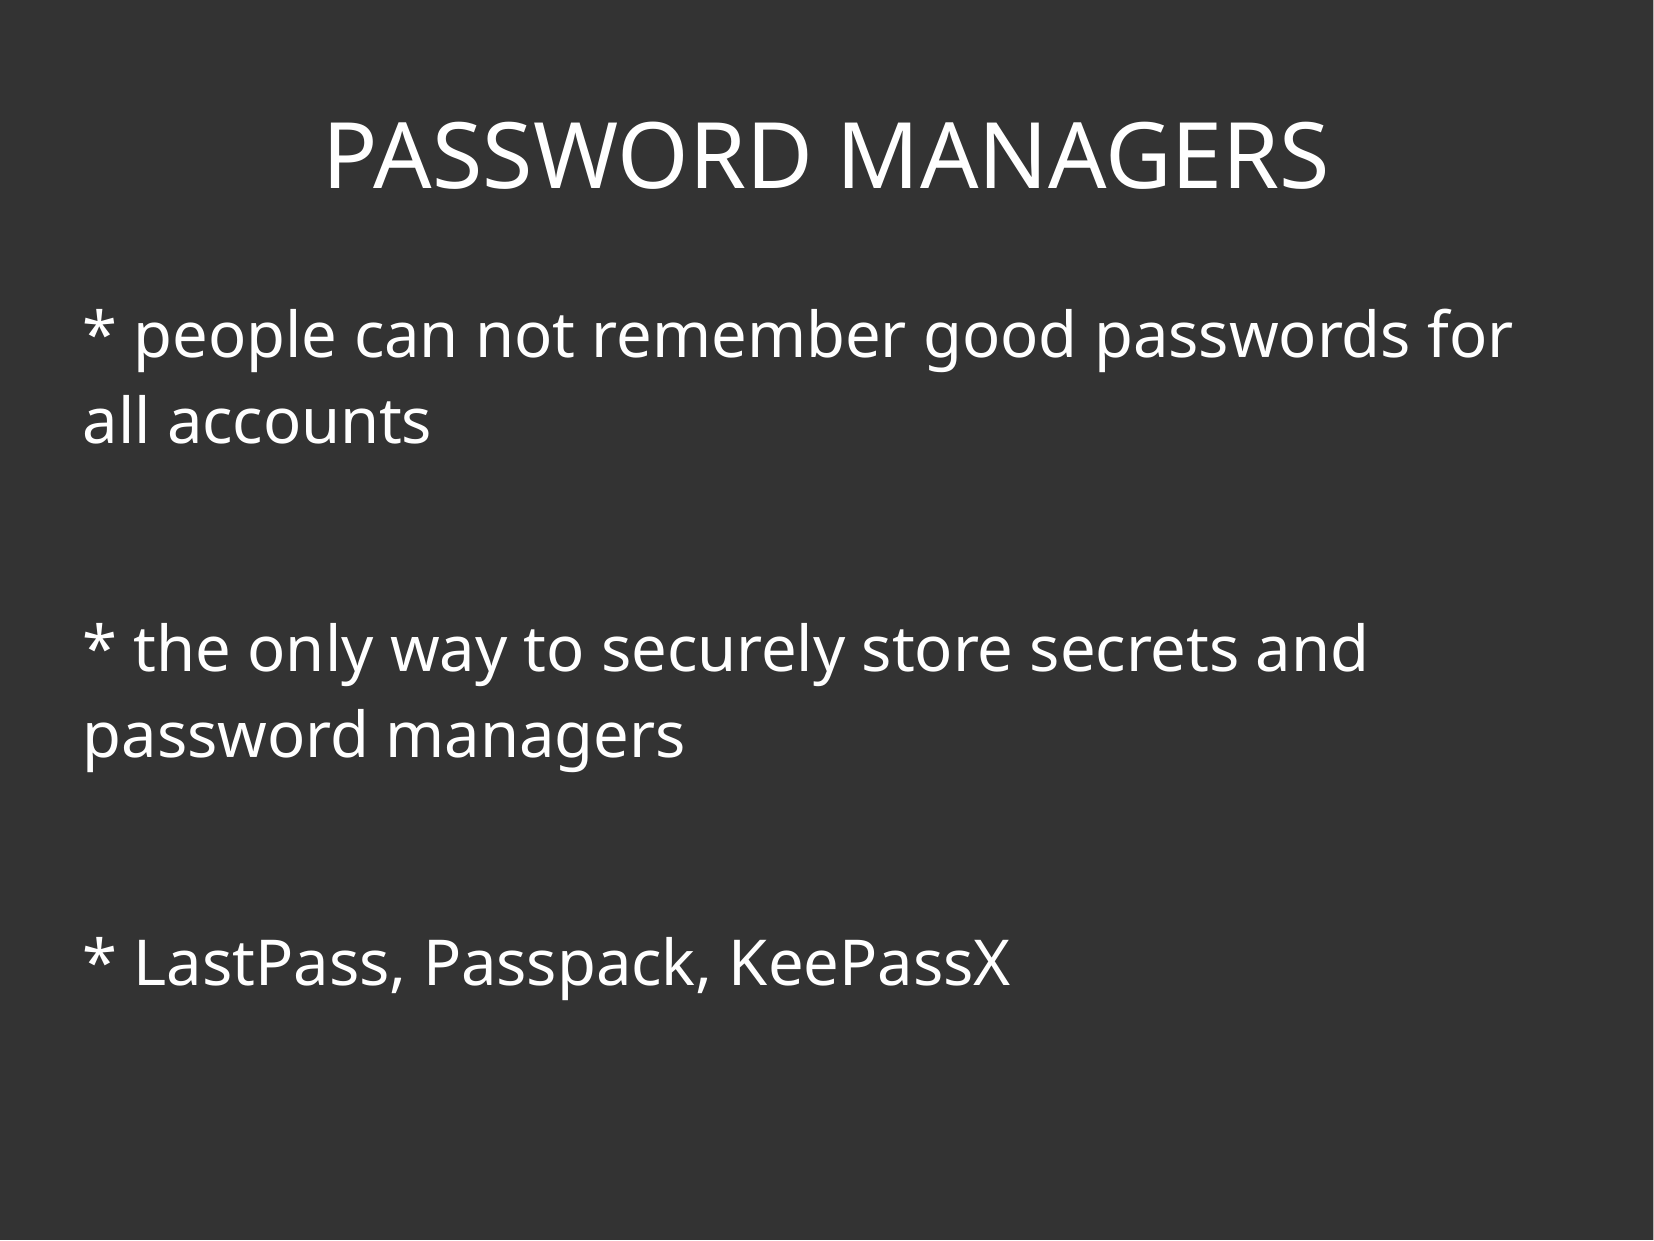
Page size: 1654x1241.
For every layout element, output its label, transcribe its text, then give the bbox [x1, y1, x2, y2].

list * people can not remember good passwords for all accounts * the only way to securely store secrets and password managers * LastPass, Passpack, KeePassX [82, 290, 1571, 1010]
title PASSWORD MANAGERS [82, 49, 1571, 257]
